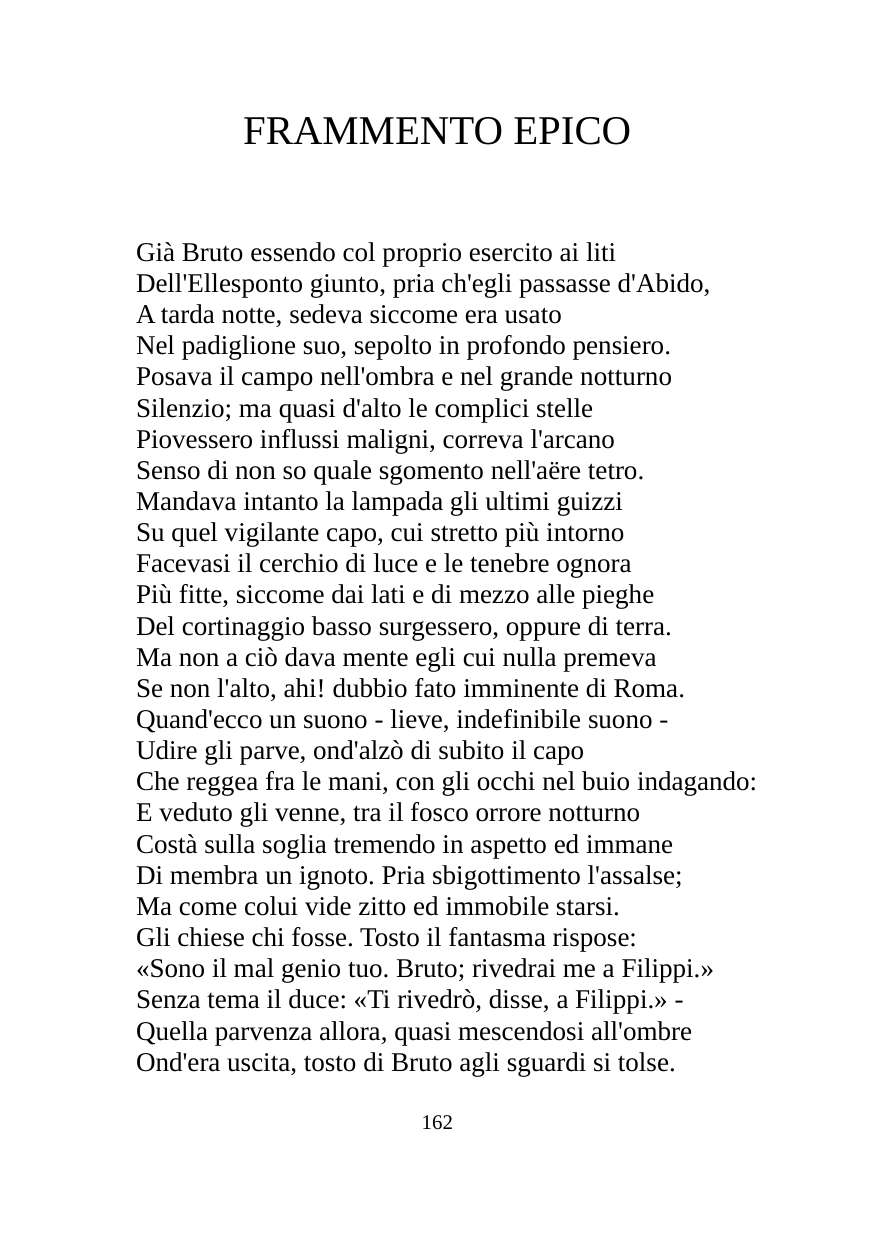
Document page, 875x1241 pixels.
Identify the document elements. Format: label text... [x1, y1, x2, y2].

text Costà sulla soglia tremendo in aspetto ed immane [106, 828, 768, 859]
text Del cortinaggio basso surgessero, oppure di terra. [106, 610, 768, 641]
text Che reggea fra le mani, con gli occhi nel buio indagando: [106, 765, 768, 797]
text Ma come colui vide zitto ed immobile starsi. [106, 890, 768, 921]
text Senza tema il duce: «Ti rivedrò, disse, a Filippi.» - [106, 983, 768, 1014]
text E veduto gli venne, tra il fosco orrore notturno [106, 797, 768, 828]
text Udire gli parve, ond'alzò di subito il capo [106, 734, 768, 765]
text Su quel vigilante capo, cui stretto più intorno [106, 516, 768, 547]
text Di membra un ignoto. Pria sbigottimento l'assalse; [106, 859, 768, 890]
text Facevasi il cerchio di luce e le tenebre ognora [106, 547, 768, 578]
text Già Bruto essendo col proprio esercito ai liti [106, 236, 768, 267]
text Piovessero influssi maligni, correva l'arcano [106, 423, 768, 454]
text Se non l'alto, ahi! dubbio fato imminente di Roma. [106, 672, 768, 703]
text Gli chiese chi fosse. Tosto il fantasma rispose: [106, 921, 768, 952]
text Dell'Ellesponto giunto, pria ch'egli passasse d'Abido, [106, 267, 768, 298]
text Mandava intanto la lampada gli ultimi guizzi [106, 485, 768, 516]
text Più fitte, siccome dai lati e di mezzo alle pieghe [106, 578, 768, 610]
text Ma non a ciò dava mente egli cui nulla premeva [106, 641, 768, 672]
subtitle FRAMMENTO EPICO [106, 106, 768, 153]
text Senso di non so quale sgomento nell'aëre tetro. [106, 454, 768, 485]
text Quella parvenza allora, quasi mescendosi all'ombre [106, 1014, 768, 1046]
text Nel padiglione suo, sepolto in profondo pensiero. [106, 329, 768, 361]
text Quand'ecco un suono - lieve, indefinibile suono - [106, 703, 768, 734]
text A tarda notte, sedeva siccome era usato [106, 298, 768, 329]
text Posava il campo nell'ombra e nel grande notturno [106, 361, 768, 392]
text Ond'era uscita, tosto di Bruto agli sguardi si tolse. [106, 1046, 768, 1077]
text «Sono il mal genio tuo. Bruto; rivedrai me a Filippi.» [106, 952, 768, 983]
text Silenzio; ma quasi d'alto le complici stelle [106, 392, 768, 423]
